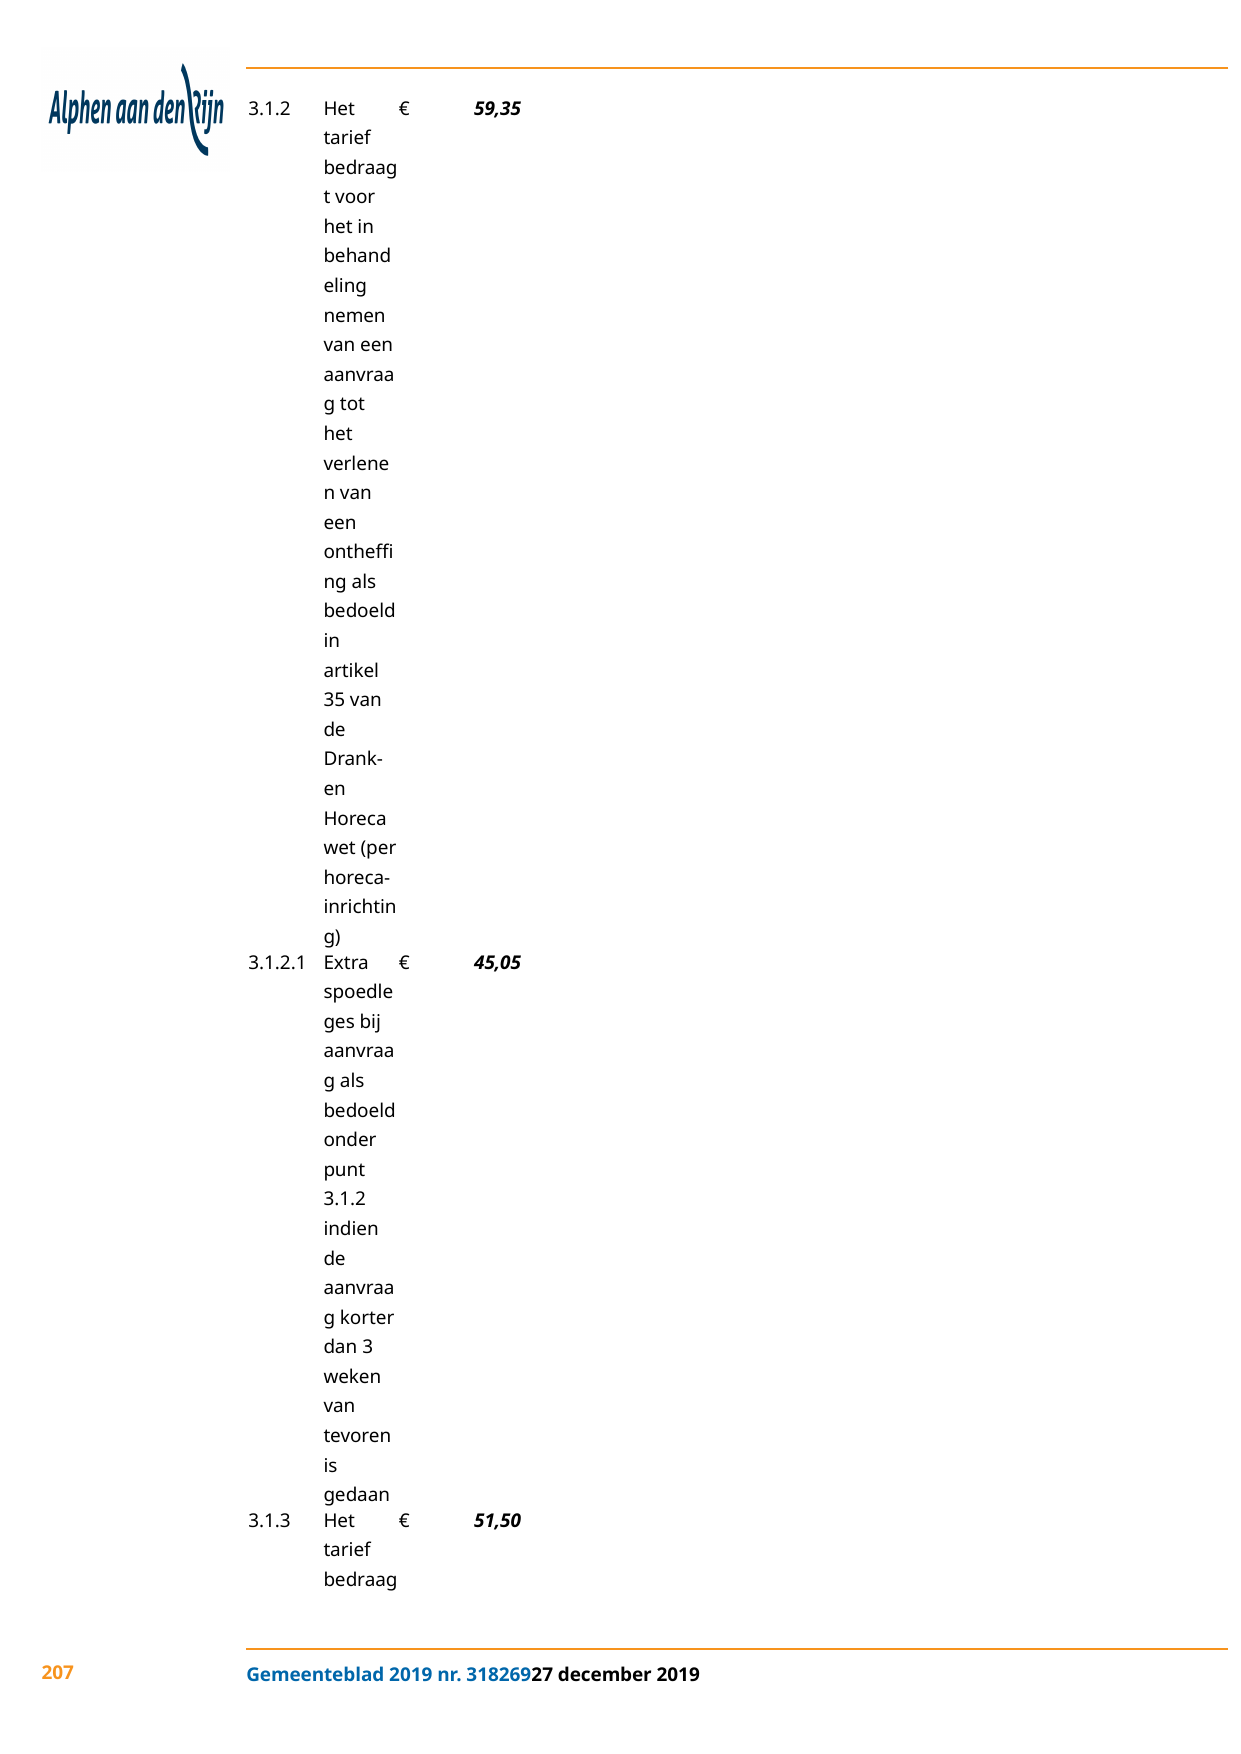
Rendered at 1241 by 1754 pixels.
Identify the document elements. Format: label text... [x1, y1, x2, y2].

table_cell 59,35 [474, 95, 549, 949]
picture [41, 47, 231, 172]
table_cell Extra spoedleges bij aanvraag als bedoeld onder punt 3.1.2 indien de aanvraag korter dan 3 weken van tevoren is gedaan [323, 949, 398, 1507]
table_cell 51,50 [474, 1507, 549, 1592]
table_cell € [399, 95, 474, 949]
table_cell 3.1.2.1 [248, 949, 323, 1507]
table_cell 3.1.2 [248, 95, 323, 949]
table_cell Het tarief bedraag [323, 1507, 398, 1592]
table_cell 45,05 [474, 949, 549, 1507]
table_cell 3.1.3 [248, 1507, 323, 1592]
table_cell € [399, 1507, 474, 1592]
table_cell Het tarief bedraagt voor het in behandeling nemen van een aanvraag tot het verlenen van een ontheffing als bedoeld in artikel 35 van de Drank- en Horecawet (per horeca-inrichting) [323, 95, 398, 949]
table_cell € [399, 949, 474, 1507]
